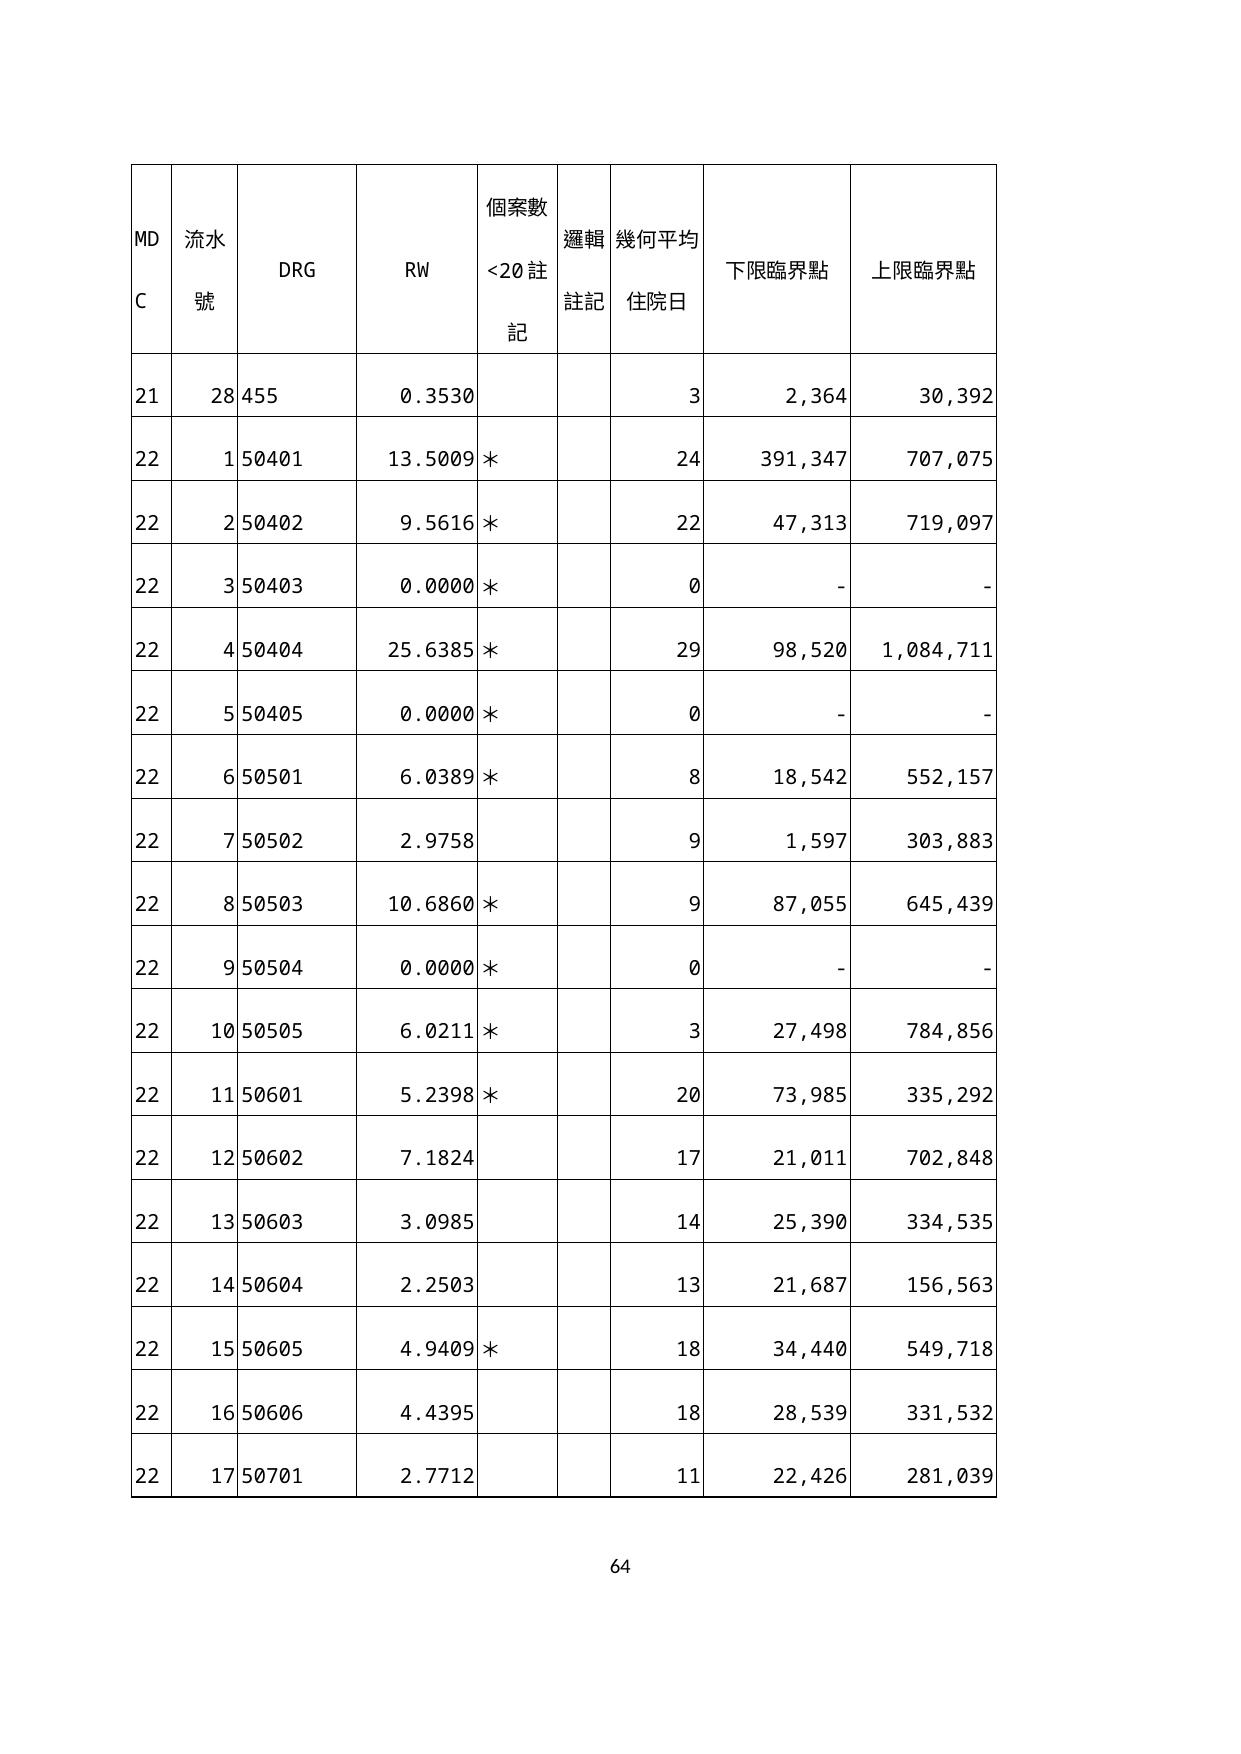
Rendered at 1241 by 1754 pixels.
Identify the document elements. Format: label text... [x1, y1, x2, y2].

table_cell [558, 1053, 610, 1115]
table_header 流水號 [172, 165, 237, 353]
table_cell 22 [132, 989, 171, 1052]
table_cell 3 [611, 354, 703, 416]
table_cell 14 [611, 1180, 703, 1242]
table_cell 9 [611, 862, 703, 924]
table_cell 22 [132, 1116, 171, 1179]
table_cell 21,011 [704, 1116, 850, 1179]
table_cell 281,039 [851, 1434, 996, 1496]
table_cell 25.6385 [357, 608, 477, 670]
table_cell 22 [611, 481, 703, 543]
table_cell - [704, 671, 850, 734]
table_cell - [851, 671, 996, 734]
table_cell 30,392 [851, 354, 996, 416]
table_cell 50501 [238, 735, 356, 797]
table_cell 29 [611, 608, 703, 670]
table_cell 2.9758 [357, 799, 477, 861]
table_cell 4.9409 [357, 1307, 477, 1369]
table_cell 24 [611, 417, 703, 480]
table_cell 22 [132, 1180, 171, 1242]
table_cell 0 [611, 671, 703, 734]
table_cell 22 [132, 1053, 171, 1115]
table_cell 6.0389 [357, 735, 477, 797]
table_cell 303,883 [851, 799, 996, 861]
table_cell 4.4395 [357, 1370, 477, 1433]
table_cell - [851, 544, 996, 607]
table_cell [558, 417, 610, 480]
table_cell 25,390 [704, 1180, 850, 1242]
table_cell 0.3530 [357, 354, 477, 416]
table_cell 2.2503 [357, 1243, 477, 1306]
table_cell [478, 1116, 557, 1179]
table_cell 50603 [238, 1180, 356, 1242]
table_header DRG [238, 165, 356, 353]
table_cell 17 [172, 1434, 237, 1496]
table_cell 3 [611, 989, 703, 1052]
table_cell 12 [172, 1116, 237, 1179]
table_cell 50402 [238, 481, 356, 543]
table_cell 6.0211 [357, 989, 477, 1052]
table_cell 50405 [238, 671, 356, 734]
table_cell 28 [172, 354, 237, 416]
table_cell 10.6860 [357, 862, 477, 924]
table_cell [558, 1180, 610, 1242]
table_cell 2,364 [704, 354, 850, 416]
table_cell [558, 354, 610, 416]
table_cell 9.5616 [357, 481, 477, 543]
table_cell 21,687 [704, 1243, 850, 1306]
table_cell [558, 1370, 610, 1433]
table_cell 73,985 [704, 1053, 850, 1115]
table_cell [558, 671, 610, 734]
table_cell 9 [611, 799, 703, 861]
table_cell 8 [611, 735, 703, 797]
table_cell 4 [172, 608, 237, 670]
table_header 邏輯註記 [558, 165, 610, 353]
table_cell - [704, 926, 850, 988]
table_cell 50401 [238, 417, 356, 480]
table_cell 50502 [238, 799, 356, 861]
table_cell [558, 1116, 610, 1179]
table_cell 707,075 [851, 417, 996, 480]
table_cell [478, 1243, 557, 1306]
table_cell 1,084,711 [851, 608, 996, 670]
table_cell - [704, 544, 850, 607]
table_cell [558, 926, 610, 988]
table_cell 11 [172, 1053, 237, 1115]
table_cell 28,539 [704, 1370, 850, 1433]
table_cell 22 [132, 608, 171, 670]
table_cell 1,597 [704, 799, 850, 861]
table_cell 50504 [238, 926, 356, 988]
table_cell ＊ [478, 1053, 557, 1115]
table_cell [558, 1434, 610, 1496]
table_cell 22 [132, 1434, 171, 1496]
table_cell 10 [172, 989, 237, 1052]
table_header 個案數<20註記 [478, 165, 557, 353]
table_cell 702,848 [851, 1116, 996, 1179]
table_cell 18 [611, 1307, 703, 1369]
table_cell [558, 1307, 610, 1369]
table_cell 22 [132, 544, 171, 607]
table_cell 719,097 [851, 481, 996, 543]
table_cell ＊ [478, 417, 557, 480]
table_cell [478, 354, 557, 416]
table_cell ＊ [478, 481, 557, 543]
table_cell 13.5009 [357, 417, 477, 480]
table_cell 18,542 [704, 735, 850, 797]
table_cell 13 [172, 1180, 237, 1242]
table_cell [558, 735, 610, 797]
table_cell 5 [172, 671, 237, 734]
table_cell 455 [238, 354, 356, 416]
table_cell 21 [132, 354, 171, 416]
table_cell 22 [132, 1370, 171, 1433]
table_cell 50404 [238, 608, 356, 670]
table_cell ＊ [478, 544, 557, 607]
table_cell 15 [172, 1307, 237, 1369]
table_cell 22 [132, 1307, 171, 1369]
table_cell 50604 [238, 1243, 356, 1306]
table_cell 22 [132, 799, 171, 861]
table_cell 22 [132, 481, 171, 543]
table_cell 1 [172, 417, 237, 480]
table_cell [478, 1370, 557, 1433]
table_cell 0.0000 [357, 544, 477, 607]
table_cell [558, 799, 610, 861]
table_cell [558, 862, 610, 924]
table_cell ＊ [478, 862, 557, 924]
table_cell 50701 [238, 1434, 356, 1496]
table_cell 50606 [238, 1370, 356, 1433]
table_cell 7 [172, 799, 237, 861]
table_cell 6 [172, 735, 237, 797]
table_cell 9 [172, 926, 237, 988]
table_cell ＊ [478, 926, 557, 988]
table_cell 13 [611, 1243, 703, 1306]
table_cell 331,532 [851, 1370, 996, 1433]
table_cell ＊ [478, 671, 557, 734]
table_cell [478, 1180, 557, 1242]
table_cell 16 [172, 1370, 237, 1433]
table_cell 14 [172, 1243, 237, 1306]
table_cell [478, 1434, 557, 1496]
table_cell 22 [132, 1243, 171, 1306]
table_cell 50403 [238, 544, 356, 607]
table_cell 22,426 [704, 1434, 850, 1496]
table_cell 0 [611, 926, 703, 988]
table_cell 549,718 [851, 1307, 996, 1369]
table_header RW [357, 165, 477, 353]
table_cell 17 [611, 1116, 703, 1179]
table_cell 784,856 [851, 989, 996, 1052]
table_cell 98,520 [704, 608, 850, 670]
table_cell ＊ [478, 608, 557, 670]
table_cell ＊ [478, 989, 557, 1052]
table_cell 20 [611, 1053, 703, 1115]
table_cell 7.1824 [357, 1116, 477, 1179]
table_cell 50505 [238, 989, 356, 1052]
table_cell 645,439 [851, 862, 996, 924]
table_cell 50605 [238, 1307, 356, 1369]
table_cell [558, 1243, 610, 1306]
table_cell 22 [132, 735, 171, 797]
table_cell 22 [132, 926, 171, 988]
table_header 上限臨界點 [851, 165, 996, 353]
table_cell 50601 [238, 1053, 356, 1115]
table_cell [558, 481, 610, 543]
table_cell 552,157 [851, 735, 996, 797]
table_cell 2.7712 [357, 1434, 477, 1496]
table_cell [558, 608, 610, 670]
table_cell 156,563 [851, 1243, 996, 1306]
table_cell 0.0000 [357, 926, 477, 988]
table_cell 27,498 [704, 989, 850, 1052]
table_cell 3.0985 [357, 1180, 477, 1242]
table_cell 22 [132, 417, 171, 480]
table_header 下限臨界點 [704, 165, 850, 353]
table_cell ＊ [478, 735, 557, 797]
table_cell 18 [611, 1370, 703, 1433]
table_cell 3 [172, 544, 237, 607]
table_cell [558, 544, 610, 607]
table_header MDC [132, 165, 171, 353]
table_cell ＊ [478, 1307, 557, 1369]
table_cell 5.2398 [357, 1053, 477, 1115]
table_cell 11 [611, 1434, 703, 1496]
table_cell [558, 989, 610, 1052]
table_cell 50602 [238, 1116, 356, 1179]
table_cell 34,440 [704, 1307, 850, 1369]
table_cell 47,313 [704, 481, 850, 543]
table_cell 0 [611, 544, 703, 607]
table_cell 8 [172, 862, 237, 924]
table_cell 22 [132, 671, 171, 734]
table_cell 334,535 [851, 1180, 996, 1242]
table_cell 22 [132, 862, 171, 924]
table_cell 2 [172, 481, 237, 543]
table_cell 87,055 [704, 862, 850, 924]
table_cell 335,292 [851, 1053, 996, 1115]
table_cell 50503 [238, 862, 356, 924]
table_cell 0.0000 [357, 671, 477, 734]
table_header 幾何平均住院日 [611, 165, 703, 353]
table_cell - [851, 926, 996, 988]
table_cell [478, 799, 557, 861]
table_cell 391,347 [704, 417, 850, 480]
